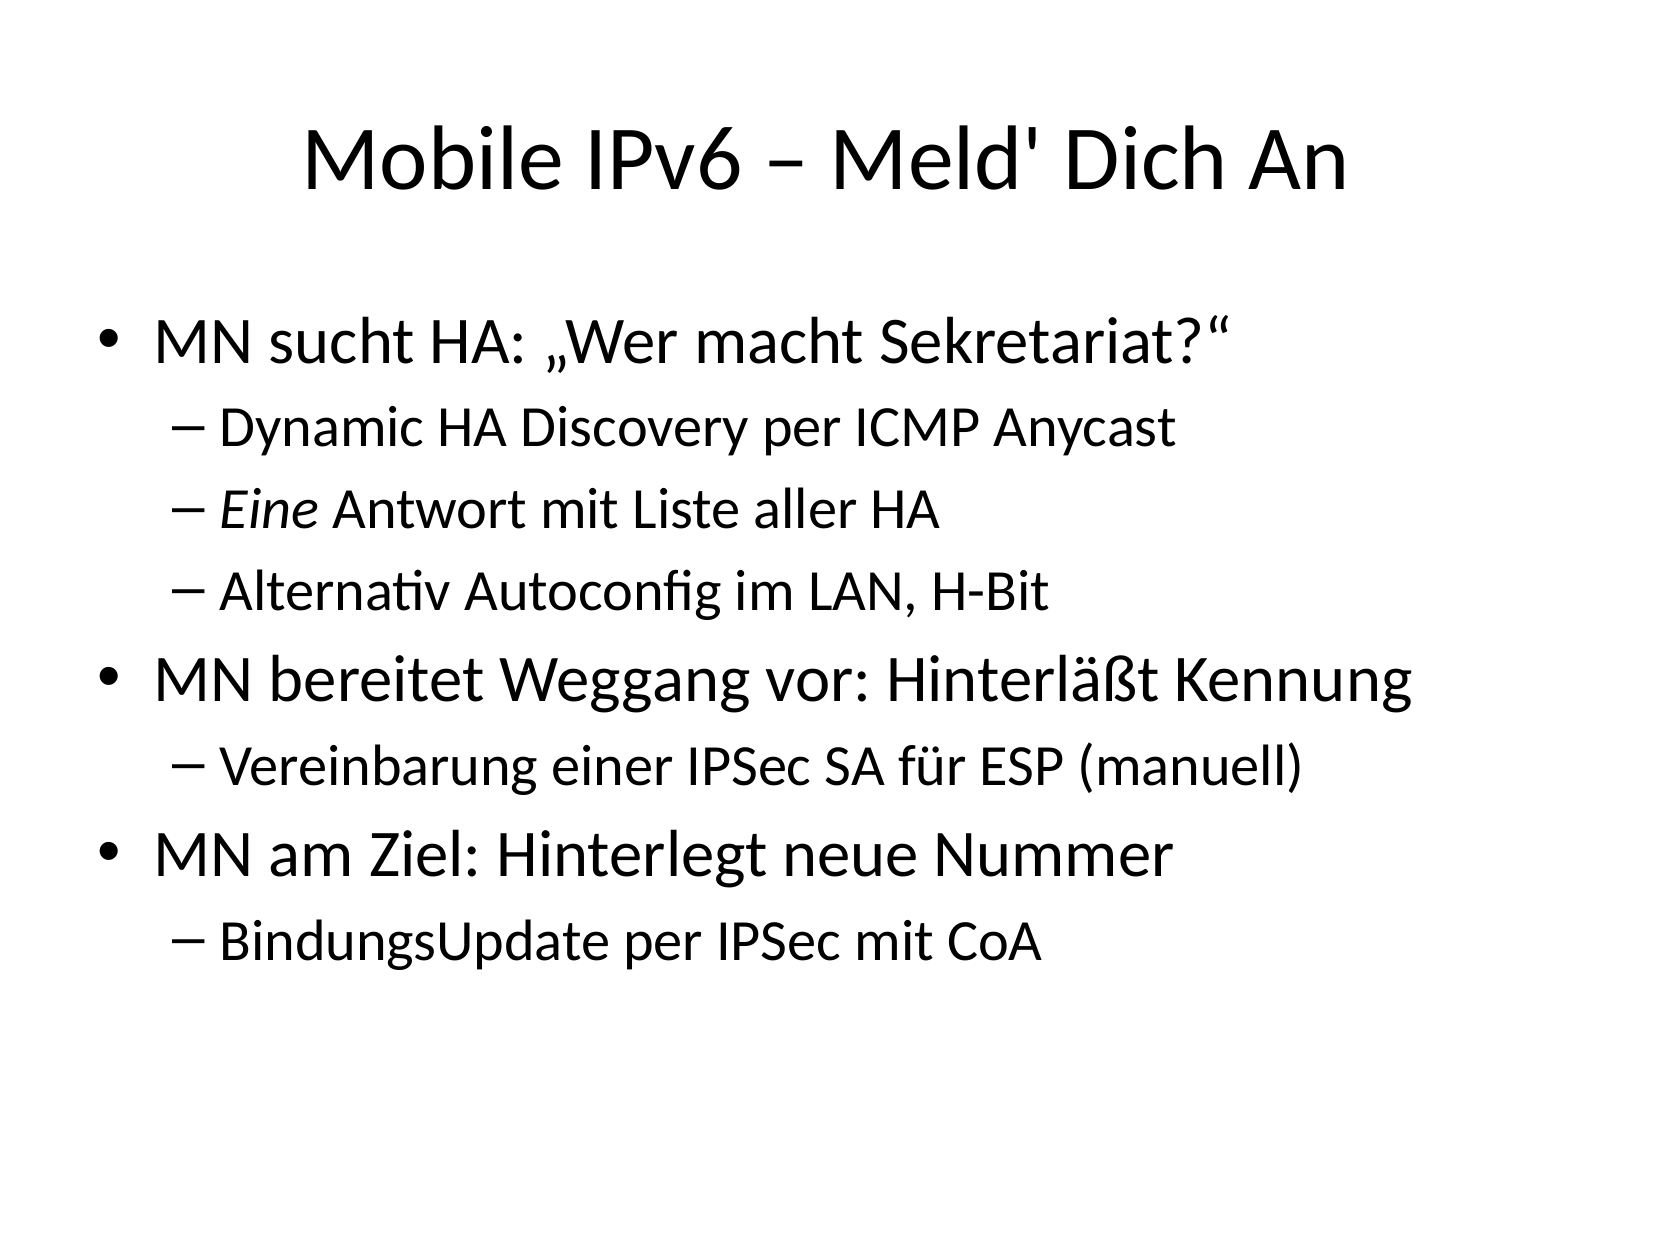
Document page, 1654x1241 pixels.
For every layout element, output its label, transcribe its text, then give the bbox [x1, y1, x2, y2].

list MN sucht HA: „Wer macht Sekretariat?“ Dynamic HA Discovery per ICMP Anycast Eine Antwort mit Liste aller HA Alternativ Autoconfig im LAN, H-Bit MN bereitet Weggang vor: Hinterläßt Kennung Vereinbarung einer IPSec SA für ESP (manuell) MN am Ziel: Hinterlegt neue Nummer BindungsUpdate per IPSec mit CoA [82, 289, 1571, 1108]
title Mobile IPv6 – Meld' Dich An [82, 49, 1571, 257]
